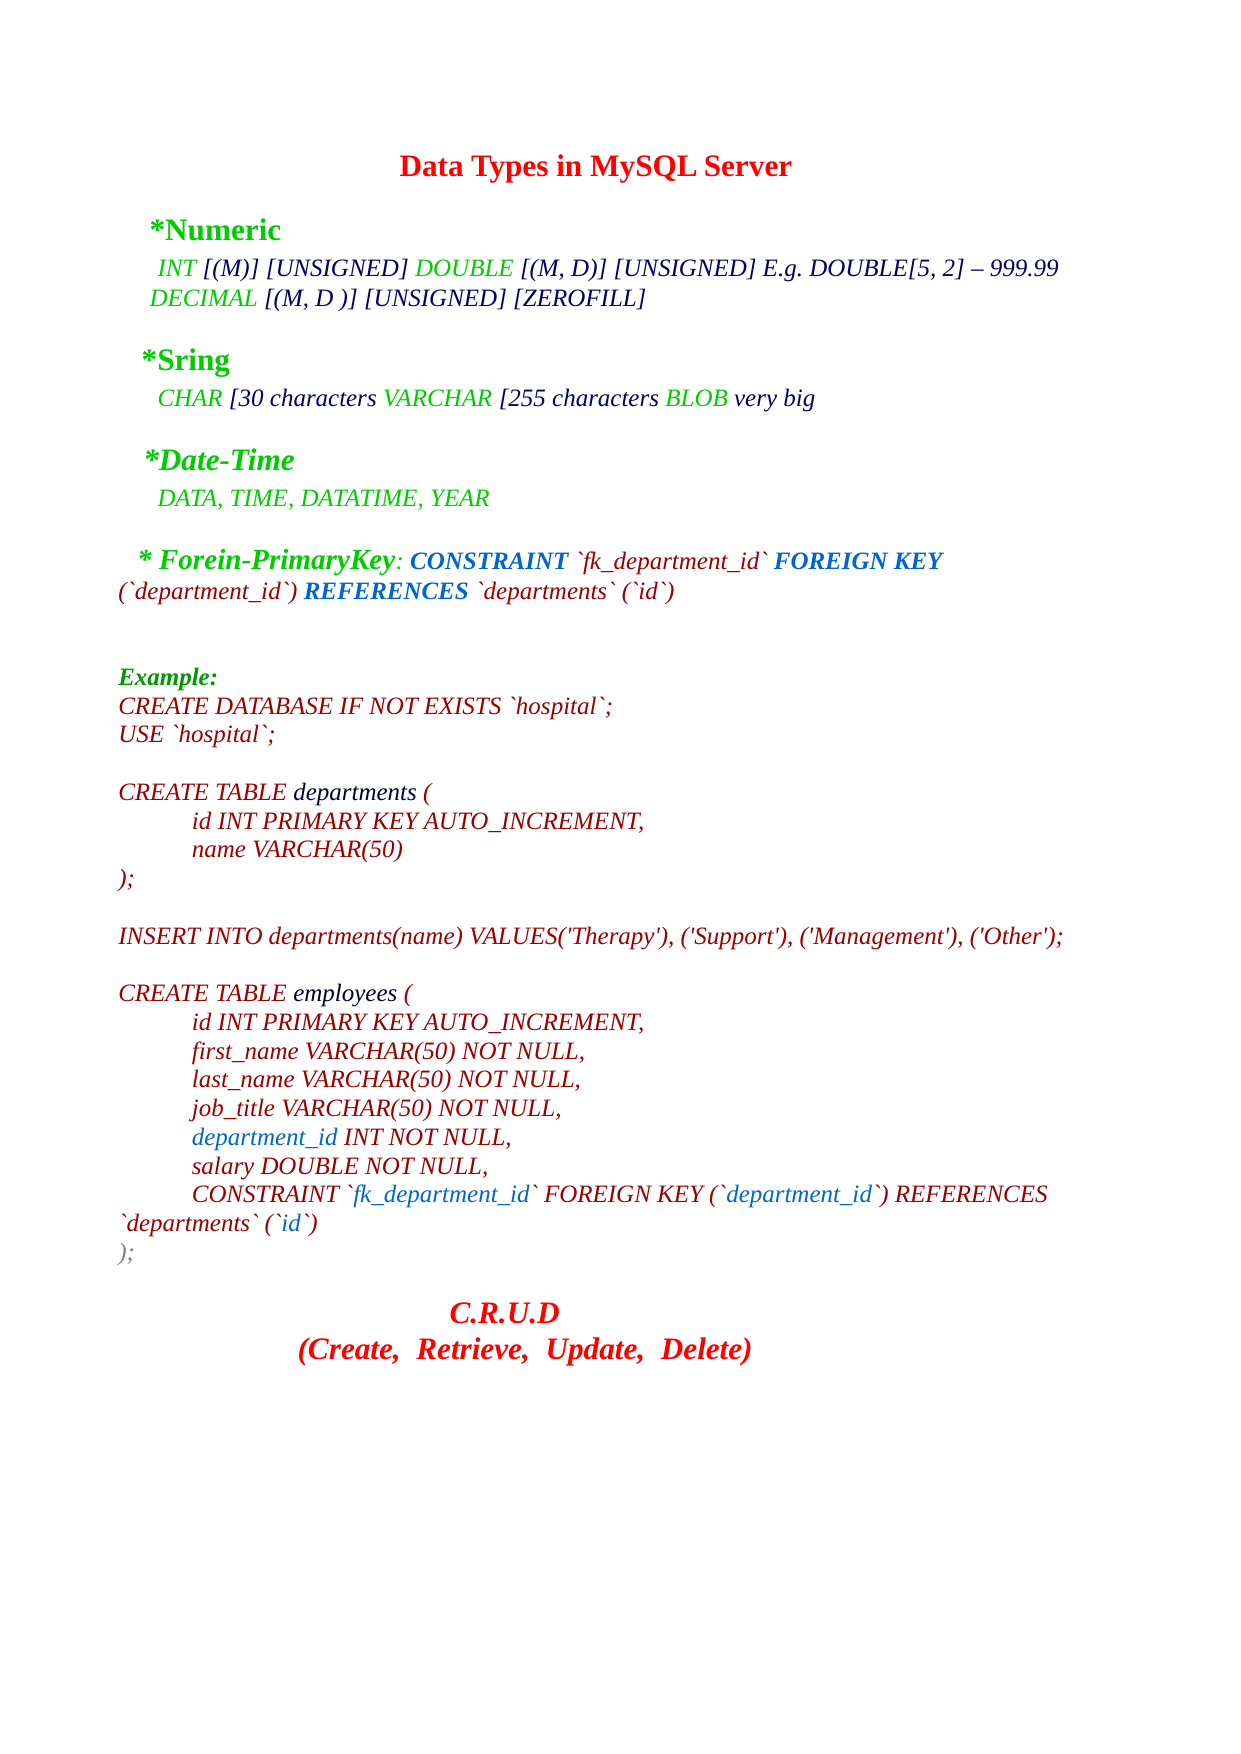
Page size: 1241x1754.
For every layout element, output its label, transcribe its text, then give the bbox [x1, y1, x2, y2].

text *Sring [118, 341, 1122, 377]
text USE `hospital`; [118, 719, 1122, 748]
text CONSTRAINT `fk_department_id` FOREIGN KEY (`department_id`) REFERENCES `departments` (`id`) [118, 1179, 1122, 1237]
text id INT PRIMARY KEY AUTO_INCREMENT, [118, 806, 1122, 834]
text first_name VARCHAR(50) NOT NULL, [118, 1036, 1122, 1064]
text salary DOUBLE NOT NULL, [118, 1151, 1122, 1179]
text ); [118, 863, 1122, 892]
text id INT PRIMARY KEY AUTO_INCREMENT, [118, 1007, 1122, 1036]
text Data Types in MySQL Server [118, 147, 1122, 183]
text CREATE TABLE employees ( [118, 978, 1122, 1007]
text *Numeric [118, 212, 1122, 247]
text DATA, TIME, DATATIME, YEAR [118, 477, 1122, 513]
text last_name VARCHAR(50) NOT NULL, [118, 1064, 1122, 1093]
text department_id INT NOT NULL, [118, 1122, 1122, 1151]
text (Create, Retrieve, Update, Delete) [118, 1330, 1122, 1366]
text CREATE DATABASE IF NOT EXISTS `hospital`; [118, 691, 1122, 719]
text * Forein-PrimaryKey: CONSTRAINT `fk_department_id` FOREIGN KEY (`department_id`) REFERENCES `departments` (`id`) [118, 542, 1122, 604]
text *Date-Time [118, 442, 1122, 477]
text INT [(M)] [UNSIGNED] DOUBLE [(M, D)] [UNSIGNED] E.g. DOUBLE[5, 2] – 999.99 [118, 247, 1122, 283]
text INSERT INTO departments(name) VALUES('Therapy'), ('Support'), ('Management'), ('Other'); [118, 921, 1122, 949]
text DECIMAL [(M, D )] [UNSIGNED] [ZEROFILL] [118, 283, 1122, 312]
text job_title VARCHAR(50) NOT NULL, [118, 1093, 1122, 1122]
text ); [118, 1237, 1122, 1266]
text name VARCHAR(50) [118, 834, 1122, 863]
text Example: [118, 662, 1122, 691]
text CHAR [30 characters VARCHAR [255 characters BLOB very big [118, 377, 1122, 413]
text C.R.U.D [118, 1294, 1122, 1330]
text CREATE TABLE departments ( [118, 777, 1122, 806]
